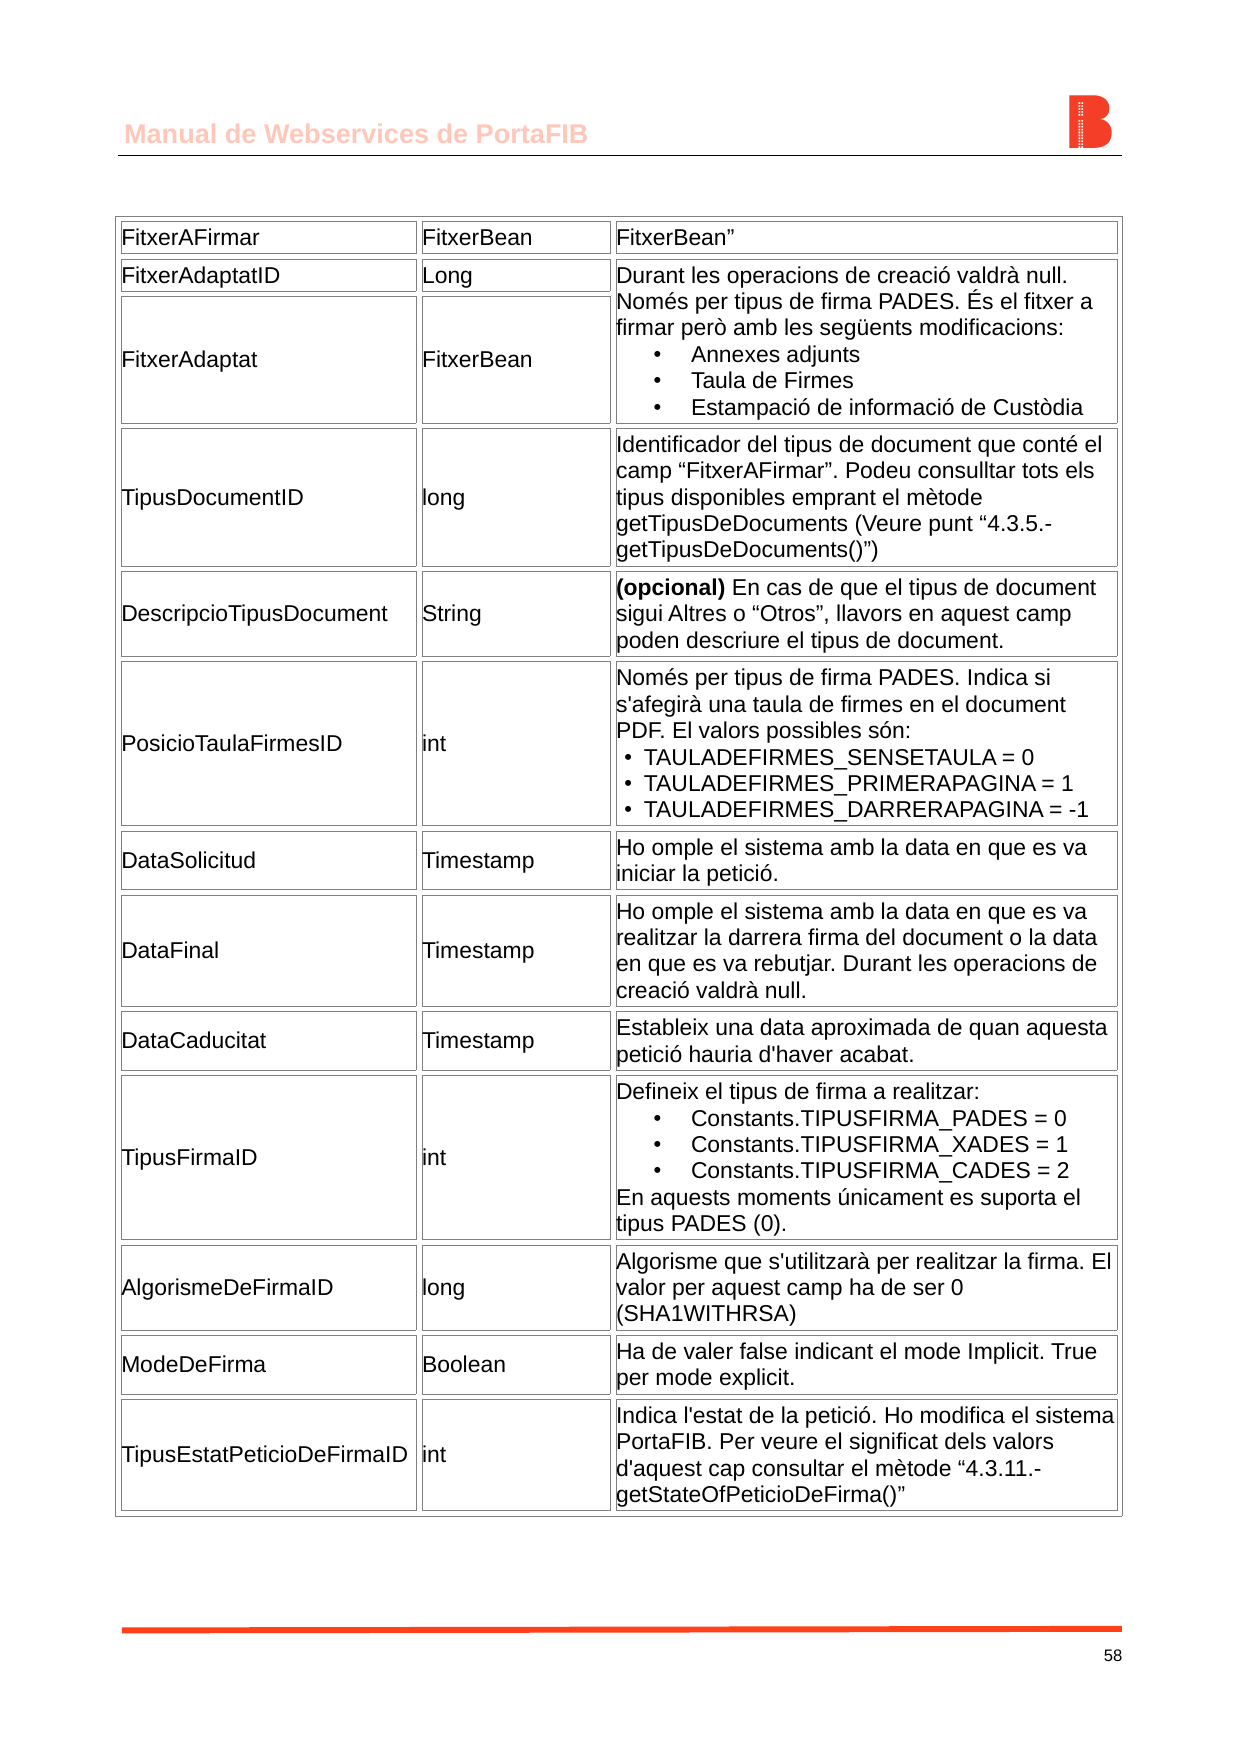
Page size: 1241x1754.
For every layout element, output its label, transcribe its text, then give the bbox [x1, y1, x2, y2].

table_cell DataCaducitat [118, 1006, 419, 1070]
table_cell Estableix una data aproximada de quan aquesta petició hauria d'haver acabat. [613, 1006, 1119, 1070]
table_cell (opcional) En cas de que el tipus de document sigui Altres o “Otros”, llavors en aquest camp poden descriure el tipus de document. [613, 566, 1119, 656]
table_cell Identificador del tipus de document que conté el camp “FitxerAFirmar”. Podeu consulltar tots els tipus disponibles emprant el mètode getTipusDeDocuments (Veure punt “4.3.5.-getTipusDeDocuments()”) [613, 423, 1119, 566]
table_cell DataFinal [118, 889, 419, 1006]
table_cell Timestamp [419, 825, 613, 889]
table_cell Boolean [419, 1330, 613, 1394]
table_cell long [419, 1239, 613, 1330]
table_cell FitxerBean” [613, 217, 1119, 253]
table_cell FitxerAdaptat [118, 291, 419, 423]
table_cell TipusDocumentID [118, 423, 419, 566]
table_cell FitxerBean [419, 291, 613, 423]
table_cell TipusEstatPeticioDeFirmaID [118, 1394, 419, 1510]
table_cell Durant les operacions de creació valdrà null. Només per tipus de firma PADES. És el fitxer a firmar però amb les següents modificacions: Annexes adjunts Taula de Firmes Estampació de informació de Custòdia [613, 253, 1119, 423]
table_cell ModeDeFirma [118, 1330, 419, 1394]
table_cell FitxerBean [419, 217, 613, 253]
table_cell Indica l'estat de la petició. Ho modifica el sistema PortaFIB. Per veure el significat dels valors d'aquest cap consultar el mètode “4.3.11.-getStateOfPeticioDeFirma()” [613, 1394, 1119, 1510]
table_cell long [419, 423, 613, 566]
table_cell String [419, 566, 613, 656]
table_cell DescripcioTipusDocument [118, 566, 419, 656]
table_cell Algorisme que s'utilitzarà per realitzar la firma. El valor per aquest camp ha de ser 0 (SHA1WITHRSA) [613, 1239, 1119, 1330]
table_cell FitxerAFirmar [118, 217, 419, 253]
table_cell int [419, 1394, 613, 1510]
table_cell int [419, 656, 613, 825]
table_cell AlgorismeDeFirmaID [118, 1239, 419, 1330]
picture [1063, 94, 1117, 150]
table_cell Defineix el tipus de firma a realitzar: Constants.TIPUSFIRMA_PADES = 0 Constants.TIPUSFIRMA_XADES = 1 Constants.TIPUSFIRMA_CADES = 2 En aquests moments únicament es suporta el tipus PADES (0). [613, 1070, 1119, 1239]
table_cell FitxerAdaptatID [118, 253, 419, 291]
table_cell Ha de valer false indicant el mode Implicit. True per mode explicit. [613, 1330, 1119, 1394]
table_cell Ho omple el sistema amb la data en que es va realitzar la darrera firma del document o la data en que es va rebutjar. Durant les operacions de creació valdrà null. [613, 889, 1119, 1006]
table_cell Long [419, 253, 613, 291]
table_cell Timestamp [419, 1006, 613, 1070]
table_cell TipusFirmaID [118, 1070, 419, 1239]
table_cell Només per tipus de firma PADES. Indica si s'afegirà una taula de firmes en el document PDF. El valors possibles són: TAULADEFIRMES_SENSETAULA = 0 TAULADEFIRMES_PRIMERAPAGINA = 1 TAULADEFIRMES_DARRERAPAGINA = -1 [613, 656, 1119, 825]
table_cell Timestamp [419, 889, 613, 1006]
table_cell int [419, 1070, 613, 1239]
table_cell Ho omple el sistema amb la data en que es va iniciar la petició. [613, 825, 1119, 889]
table_cell DataSolicitud [118, 825, 419, 889]
table_cell PosicioTaulaFirmesID [118, 656, 419, 825]
